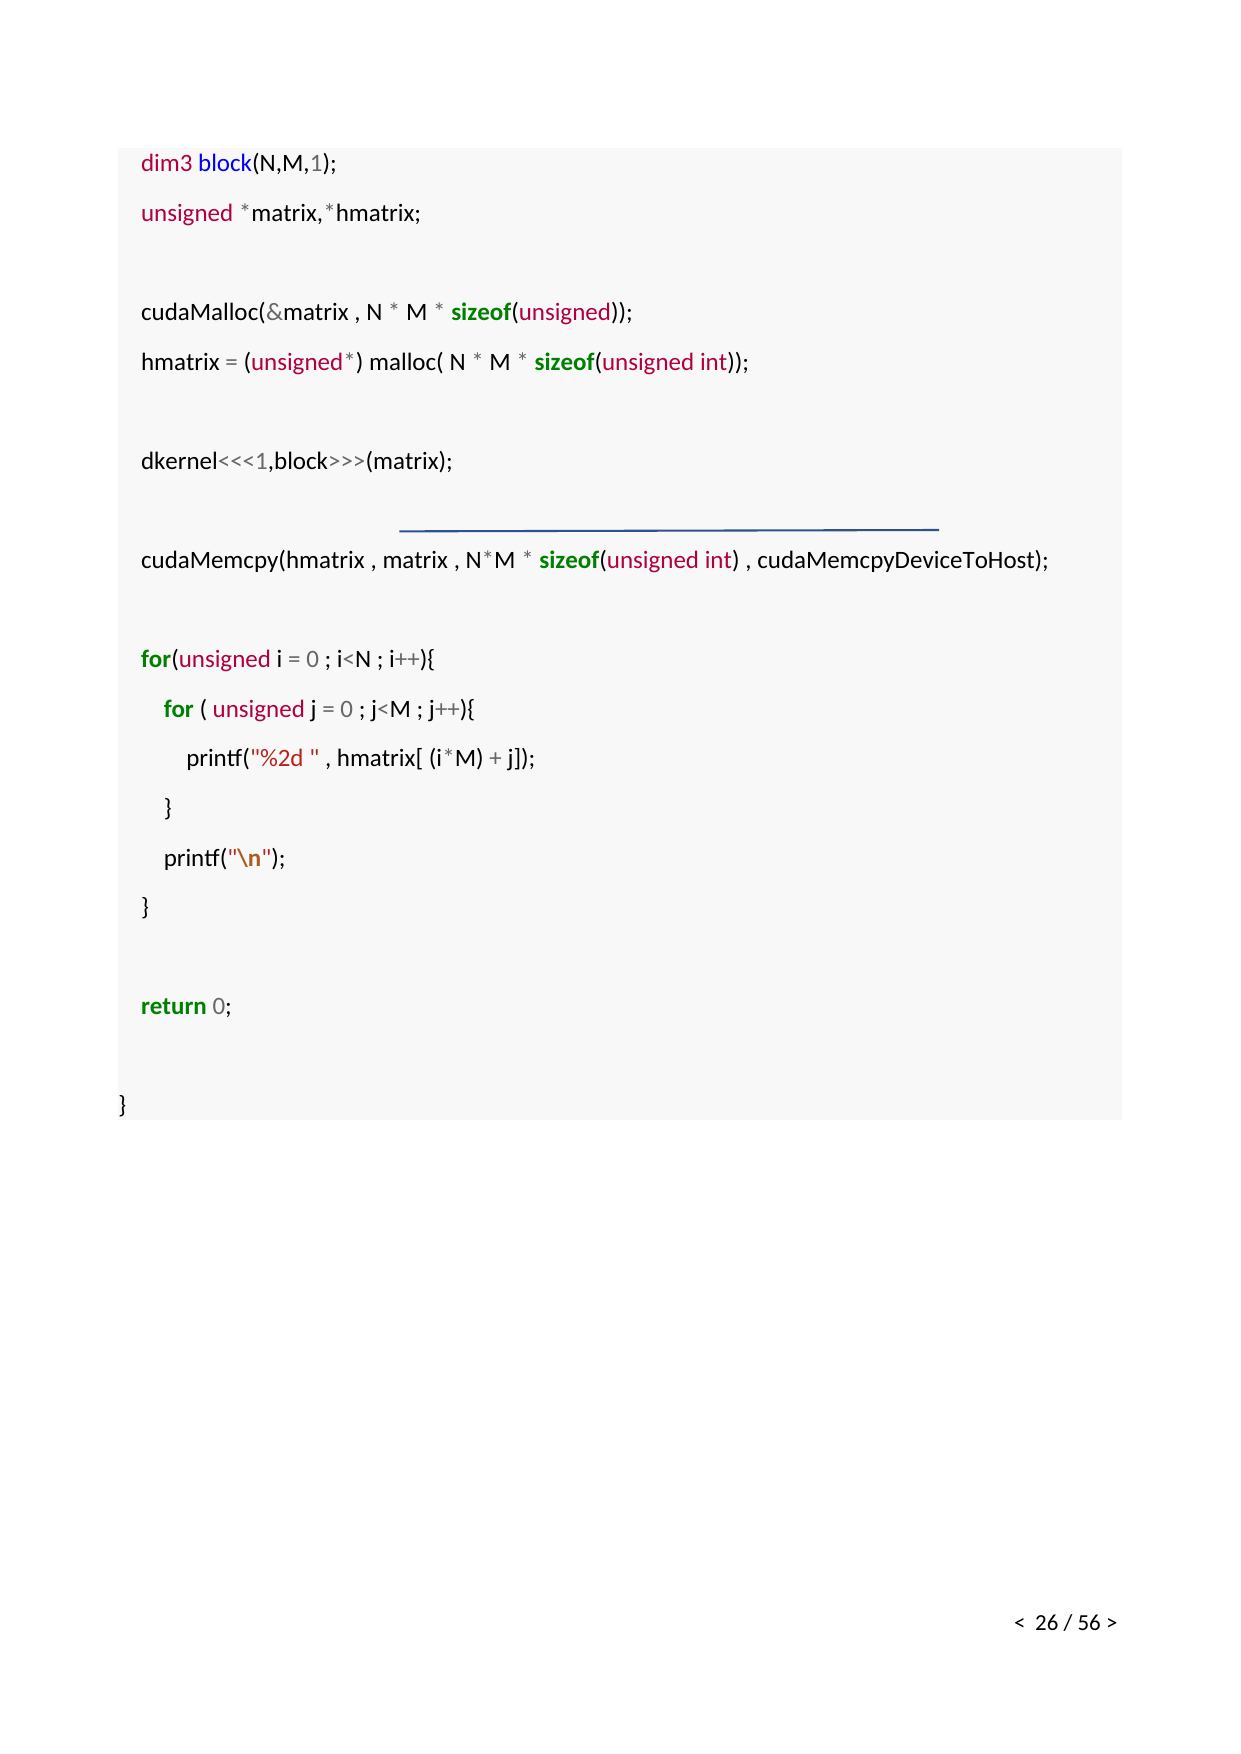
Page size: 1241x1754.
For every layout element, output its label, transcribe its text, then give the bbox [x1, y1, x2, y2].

text } [118, 891, 1122, 922]
text for(unsigned i = 0 ; i<N ; i++){ [118, 643, 1122, 674]
text for ( unsigned j = 0 ; j<M ; j++){ [118, 693, 1122, 723]
text unsigned *matrix,*hmatrix; [118, 197, 1122, 228]
text dim3 block(N,M,1); [118, 148, 1122, 178]
text dkernel<<<1,block>>>(matrix); [118, 445, 1122, 476]
text return 0; [118, 991, 1122, 1021]
text cudaMemcpy(hmatrix , matrix , N*M * sizeof(unsigned int) , cudaMemcpyDeviceToHost); [118, 544, 1122, 575]
text printf("%2d " , hmatrix[ (i*M) + j]); [118, 743, 1122, 773]
text hmatrix = (unsigned*) malloc( N * M * sizeof(unsigned int)); [118, 346, 1122, 376]
text printf("\n"); [118, 842, 1122, 872]
text cudaMalloc(&matrix , N * M * sizeof(unsigned)); [118, 296, 1122, 327]
text } [118, 792, 1122, 823]
text } [118, 1090, 1122, 1120]
